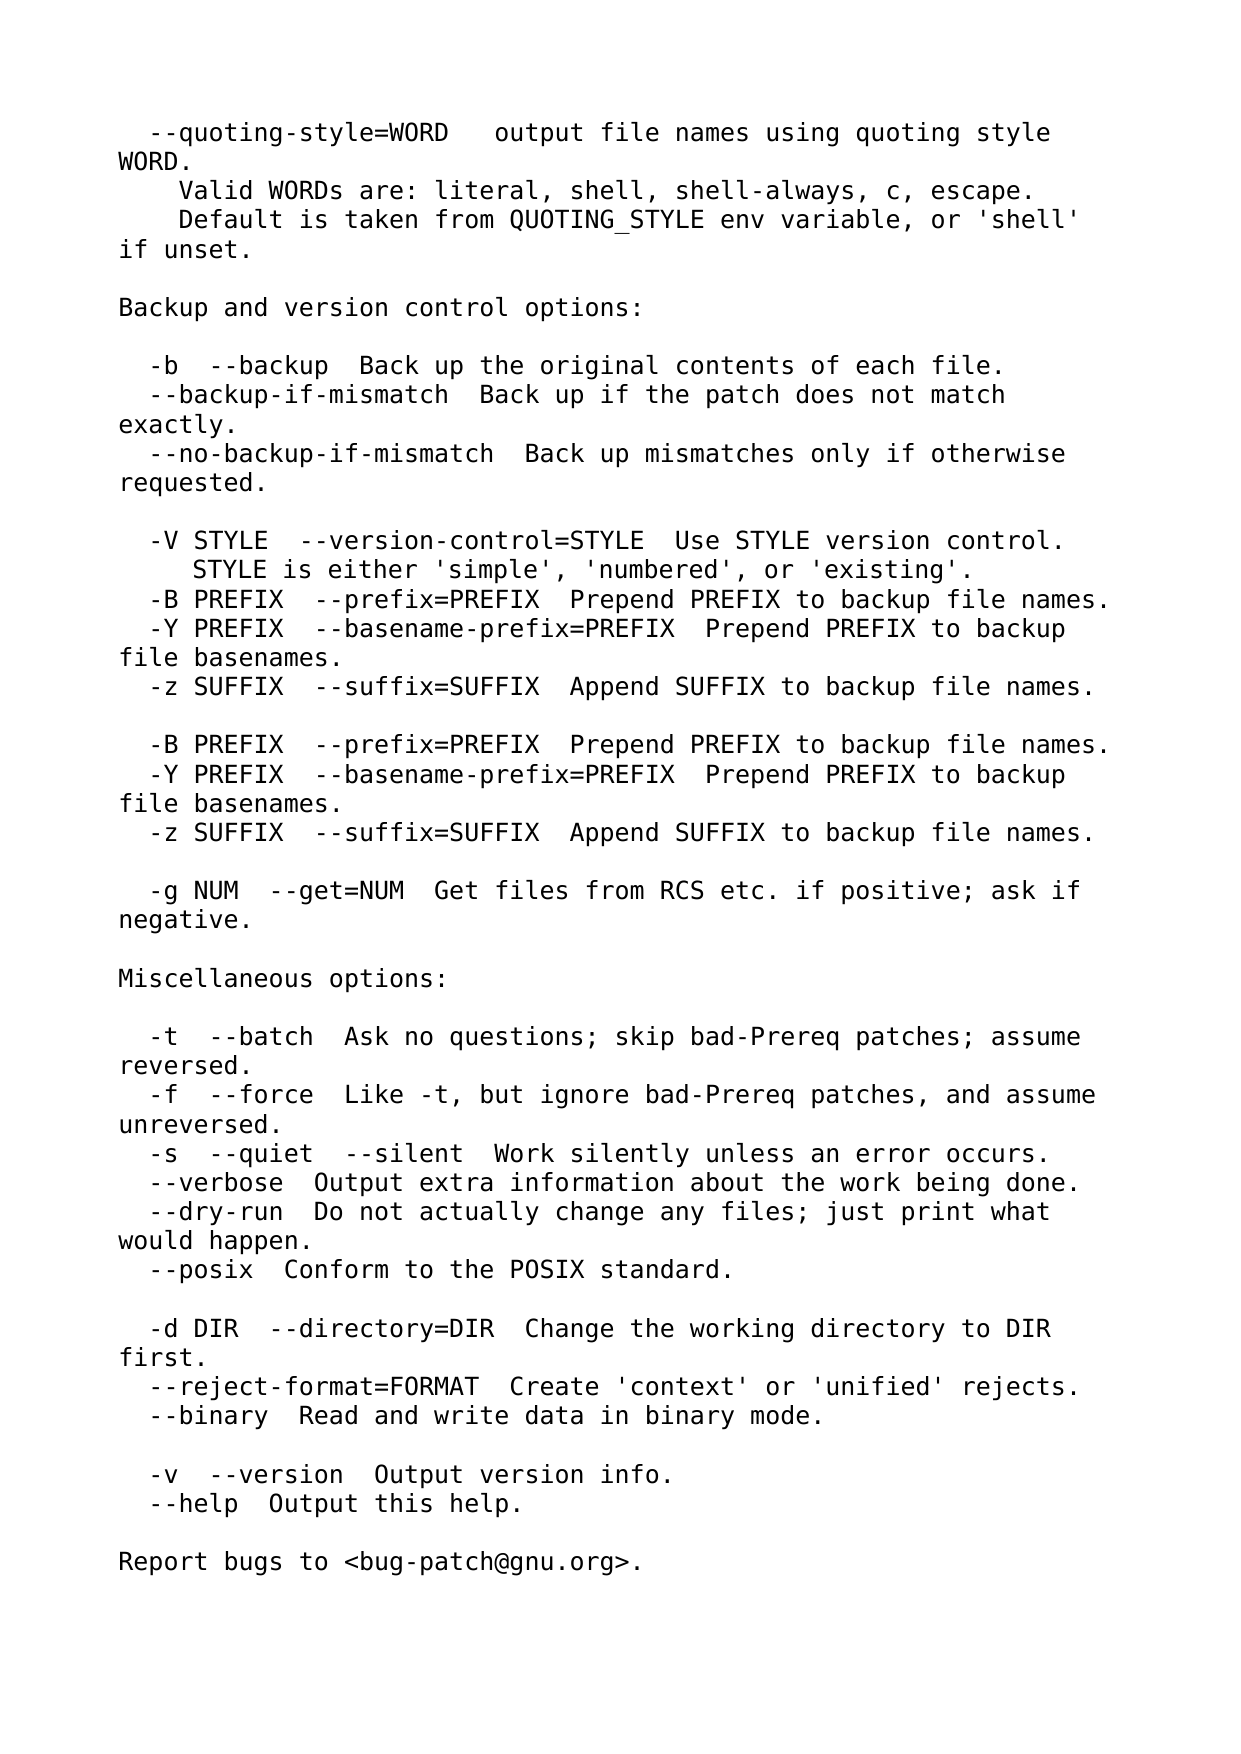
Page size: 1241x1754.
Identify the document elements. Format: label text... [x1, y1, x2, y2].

text --quoting-style=WORD output file names using quoting style WORD. Valid WORDs are: literal, shell, shell-always, c, escape. Default is taken from QUOTING_STYLE env variable, or 'shell' if unset. Backup and version control options: -b --backup Back up the original contents of each file. --backup-if-mismatch Back up if the patch does not match exactly. --no-backup-if-mismatch Back up mismatches only if otherwise requested. -V STYLE --version-control=STYLE Use STYLE version control. STYLE is either 'simple', 'numbered', or 'existing'. -B PREFIX --prefix=PREFIX Prepend PREFIX to backup file names. -Y PREFIX --basename-prefix=PREFIX Prepend PREFIX to backup file basenames. -z SUFFIX --suffix=SUFFIX Append SUFFIX to backup file names. -B PREFIX --prefix=PREFIX Prepend PREFIX to backup file names. -Y PREFIX --basename-prefix=PREFIX Prepend PREFIX to backup file basenames. -z SUFFIX --suffix=SUFFIX Append SUFFIX to backup file names. -g NUM --get=NUM Get files from RCS etc. if positive; ask if negative. Miscellaneous options: -t --batch Ask no questions; skip bad-Prereq patches; assume reversed. -f --force Like -t, but ignore bad-Prereq patches, and assume unreversed. -s --quiet --silent Work silently unless an error occurs. --verbose Output extra information about the work being done. --dry-run Do not actually change any files; just print what would happen. --posix Conform to the POSIX standard. -d DIR --directory=DIR Change the working directory to DIR first. --reject-format=FORMAT Create 'context' or 'unified' rejects. --binary Read and write data in binary mode. -v --version Output version info. --help Output this help. Report bugs to <bug-patch@gnu.org>. [118, 118, 1122, 1576]
